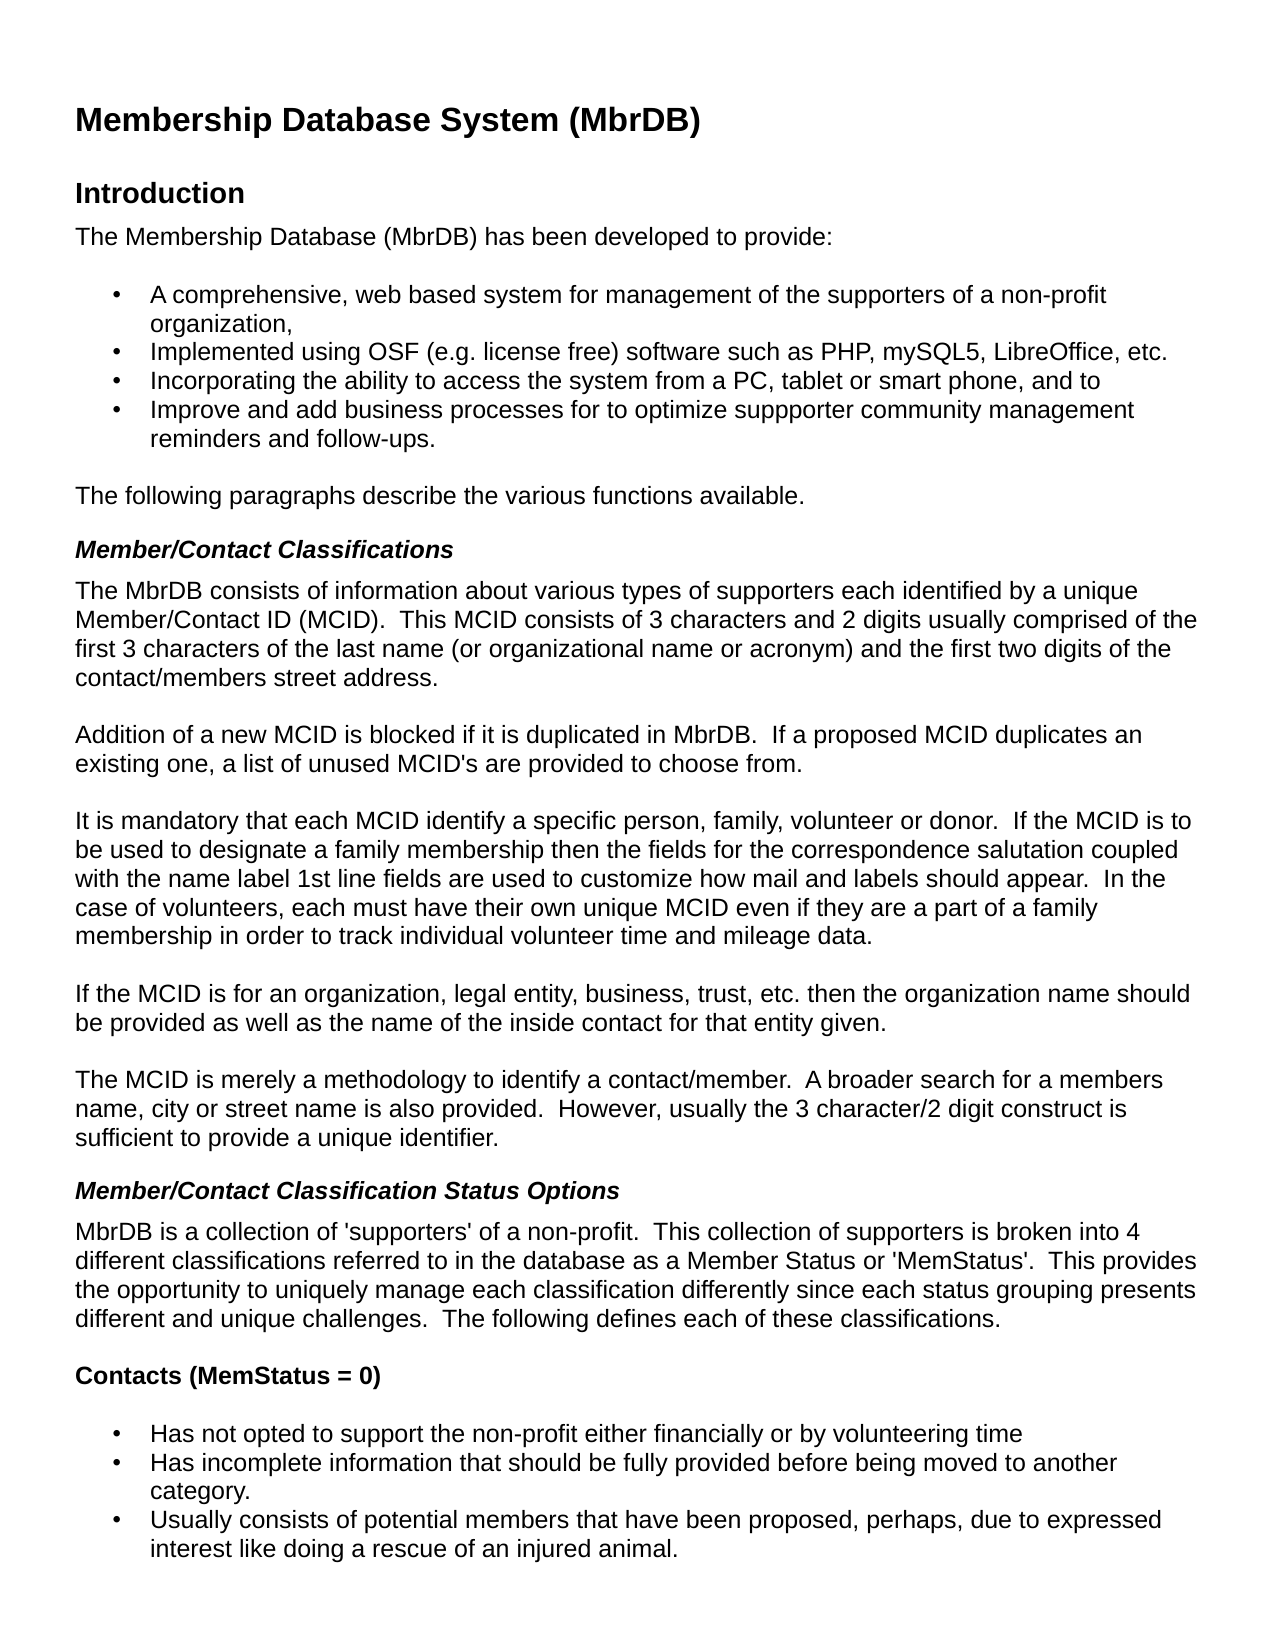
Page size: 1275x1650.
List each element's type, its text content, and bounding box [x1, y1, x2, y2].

list Improve and add business processes for to optimize suppporter community management reminders and follow-ups. [112, 395, 1200, 453]
list Incorporating the ability to access the system from a PC, tablet or smart phone, and to [112, 366, 1200, 395]
text It is mandatory that each MCID identify a specific person, family, volunteer or donor. If the MCID is to be used to designate a family membership then the fields for the correspondence salutation coupled with the name label 1st line fields are used to customize how mail and labels should appear. In the case of volunteers, each must have their own unique MCID even if they are a part of a family membership in order to track individual volunteer time and mileage data. [75, 806, 1200, 950]
text The following paragraphs describe the various functions available. [75, 481, 1200, 510]
text Contacts (MemStatus = 0) [75, 1361, 1200, 1390]
text The Membership Database (MbrDB) has been developed to provide: [75, 222, 1200, 251]
text Addition of a new MCID is blocked if it is duplicated in MbrDB. If a proposed MCID duplicates an existing one, a list of unused MCID's are provided to choose from. [75, 720, 1200, 778]
subtitle Introduction [75, 176, 1200, 210]
list Usually consists of potential members that have been proposed, perhaps, due to expressed interest like doing a rescue of an injured animal. [112, 1505, 1200, 1563]
list Has not opted to support the non-profit either financially or by volunteering time [112, 1419, 1200, 1447]
subtitle Member/Contact Classifications [75, 535, 1200, 564]
list Implemented using OSF (e.g. license free) software such as PHP, mySQL5, LibreOffice, etc. [112, 337, 1200, 366]
text The MbrDB consists of information about various types of supporters each identified by a unique Member/Contact ID (MCID). This MCID consists of 3 characters and 2 digits usually comprised of the first 3 characters of the last name (or organizational name or acronym) and the first two digits of the contact/members street address. [75, 576, 1200, 691]
subtitle Member/Contact Classification Status Options [75, 1176, 1200, 1205]
text The MCID is merely a methodology to identify a contact/member. A broader search for a members name, city or street name is also provided. However, usually the 3 character/2 digit construct is sufficient to provide a unique identifier. [75, 1065, 1200, 1151]
subtitle Membership Database System (MbrDB) [75, 100, 1200, 139]
text If the MCID is for an organization, legal entity, business, trust, etc. then the organization name should be provided as well as the name of the inside contact for that entity given. [75, 979, 1200, 1036]
text MbrDB is a collection of 'supporters' of a non-profit. This collection of supporters is broken into 4 different classifications referred to in the database as a Member Status or 'MemStatus'. This provides the opportunity to uniquely manage each classification differently since each status grouping presents different and unique challenges. The following defines each of these classifications. [75, 1217, 1200, 1332]
list A comprehensive, web based system for management of the supporters of a non-profit organization, [112, 280, 1200, 337]
list Has incomplete information that should be fully provided before being moved to another category. [112, 1447, 1200, 1505]
